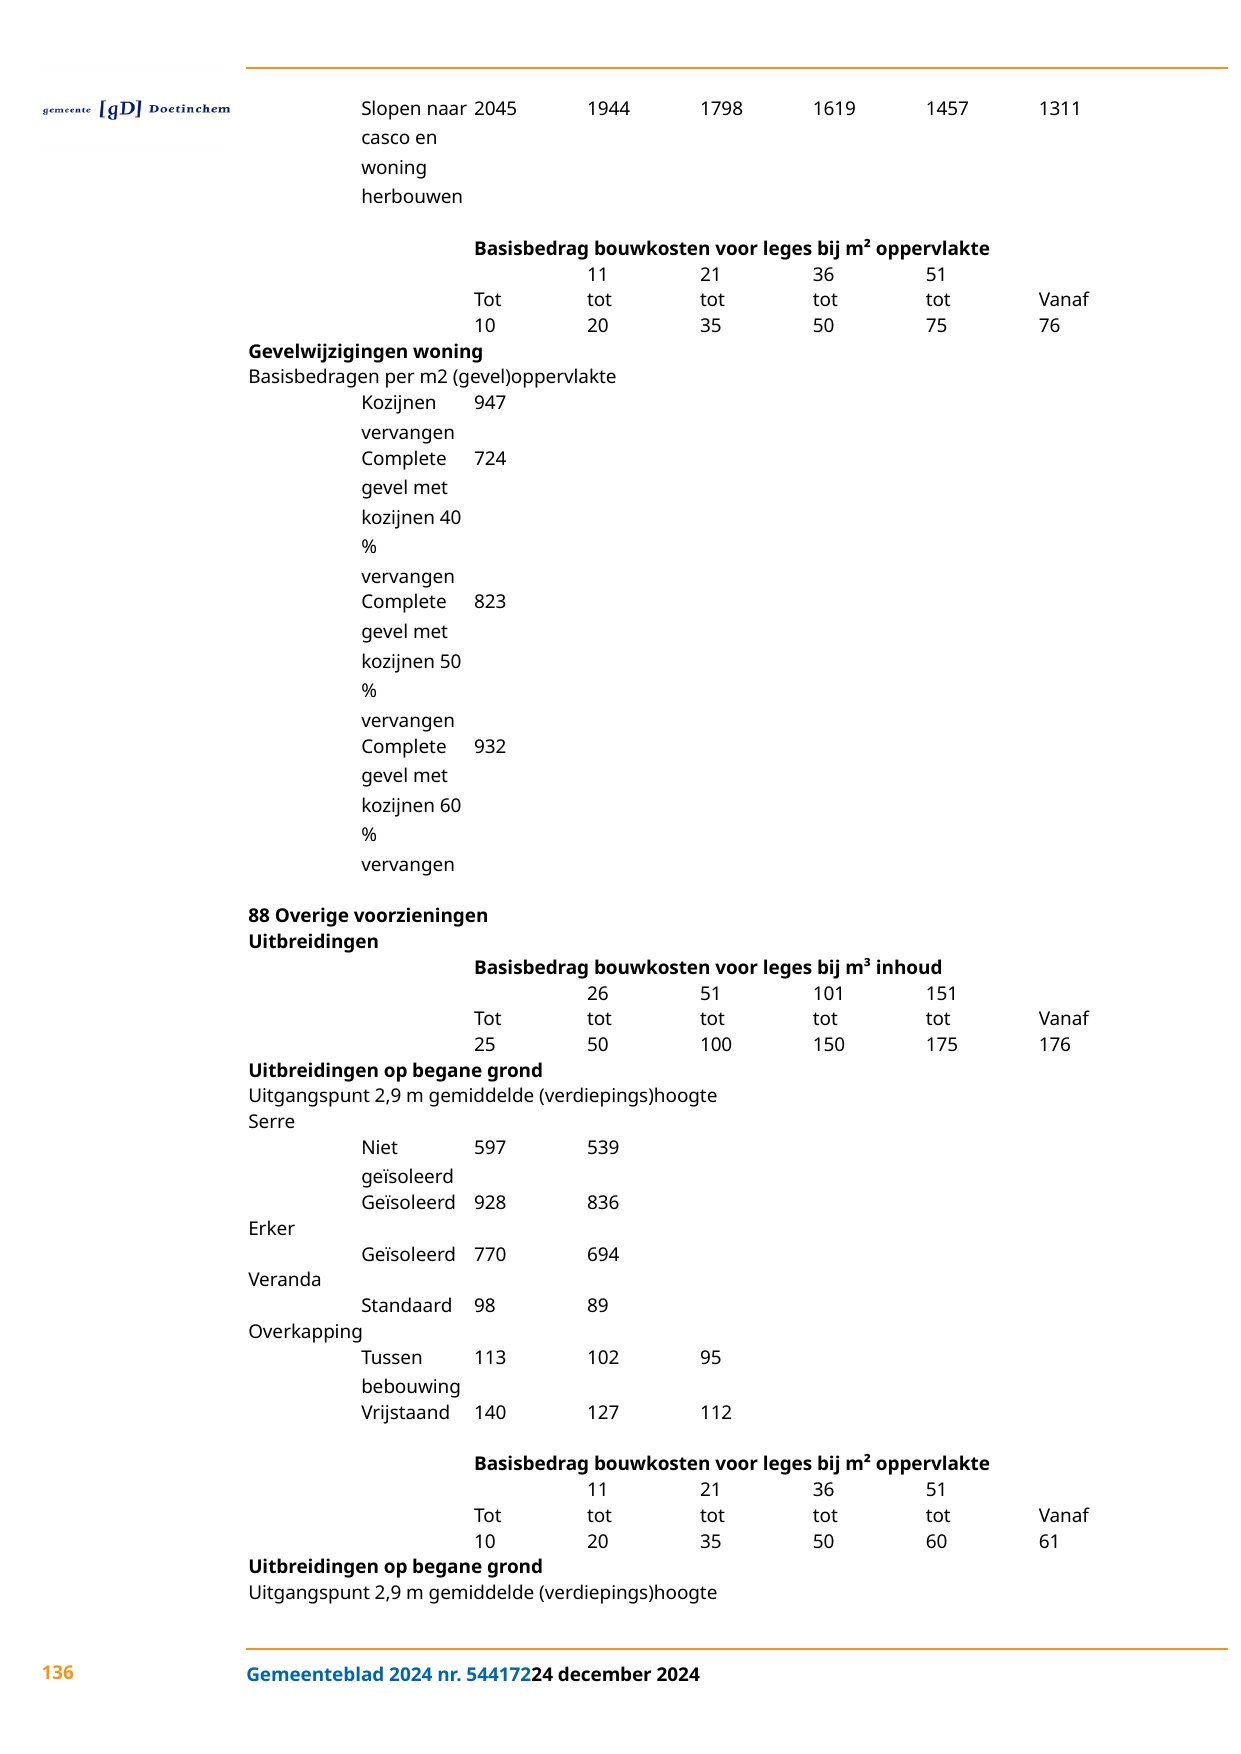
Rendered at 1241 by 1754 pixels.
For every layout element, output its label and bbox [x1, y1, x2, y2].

picture [41, 47, 231, 172]
